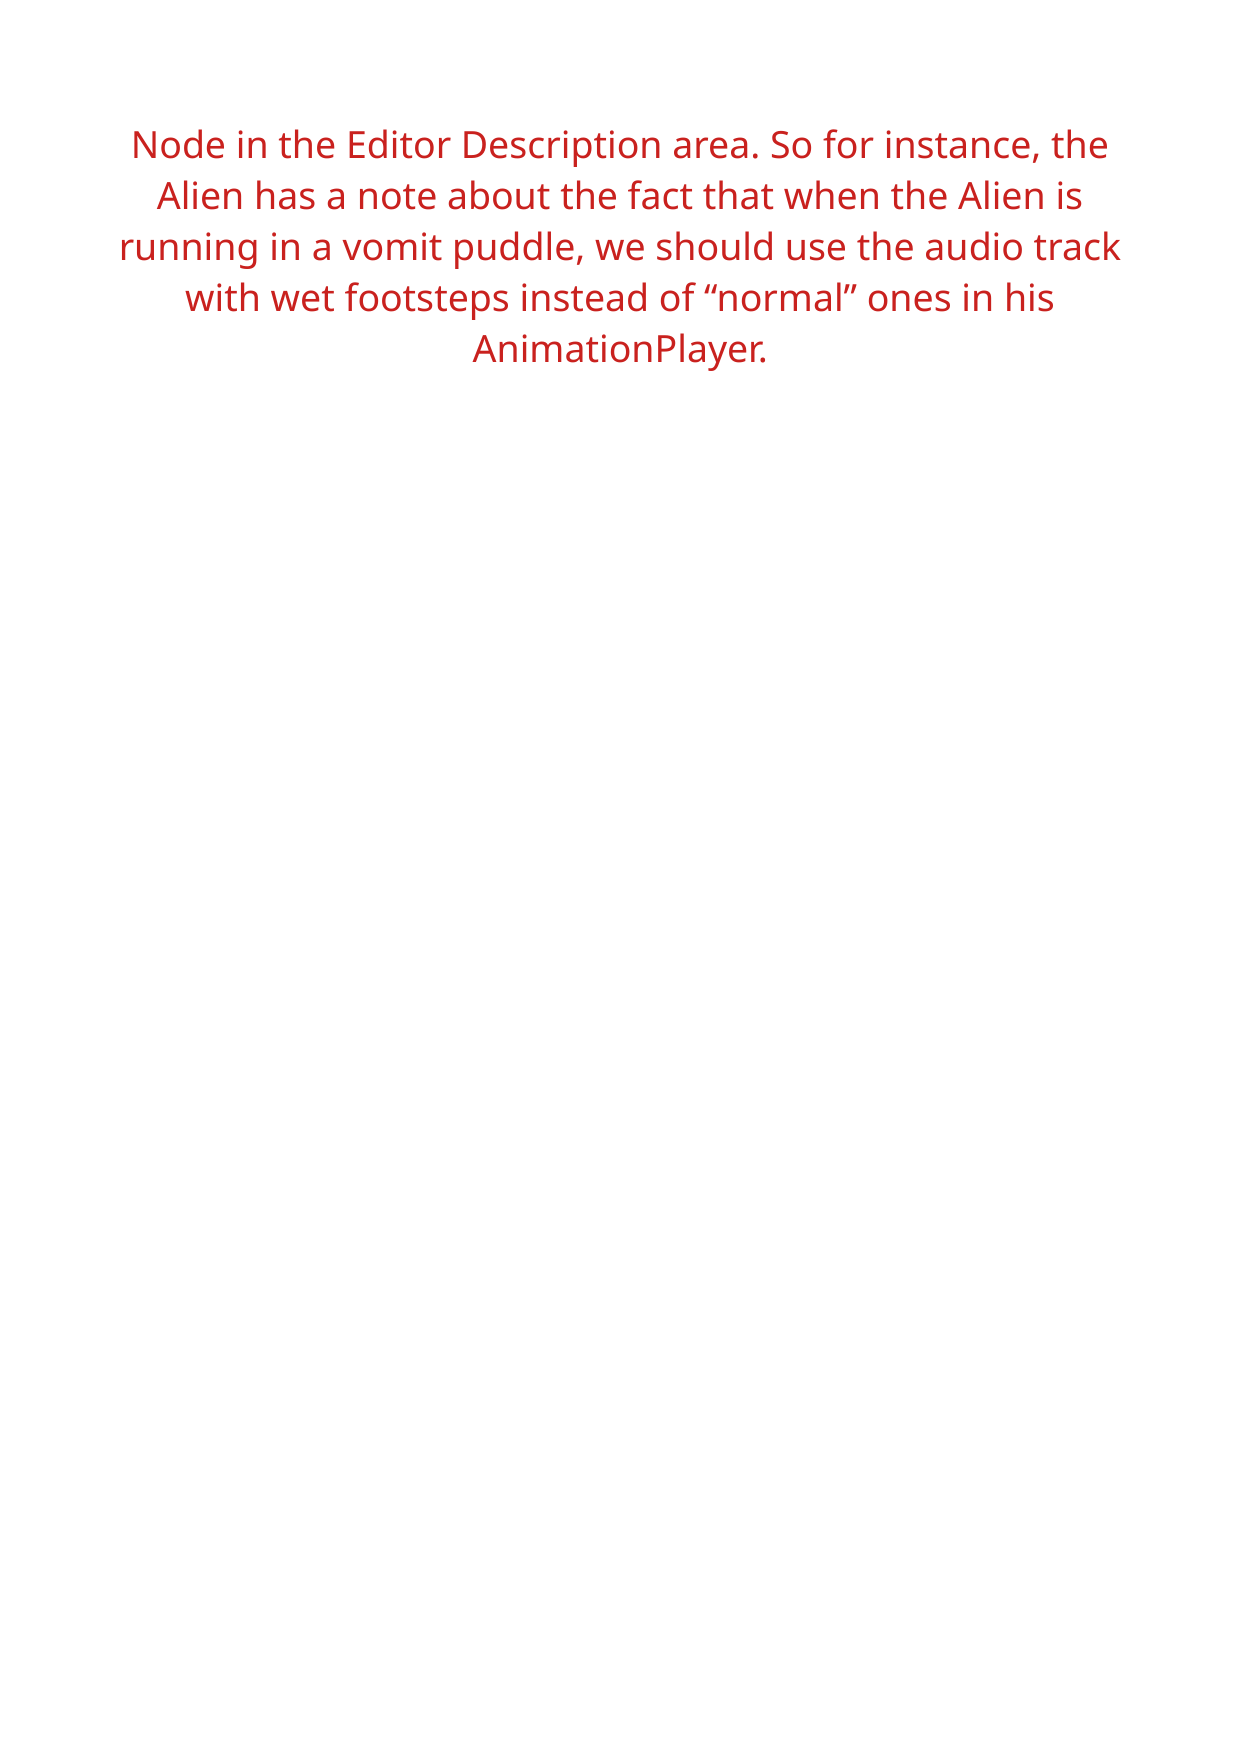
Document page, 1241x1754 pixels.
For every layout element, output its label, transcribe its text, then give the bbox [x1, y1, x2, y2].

text Node in the Editor Description area. So for instance, the Alien has a note about the fact that when the Alien is running in a vomit puddle, we should use the audio track with wet footsteps instead of “normal” ones in his AnimationPlayer. [118, 118, 1122, 373]
